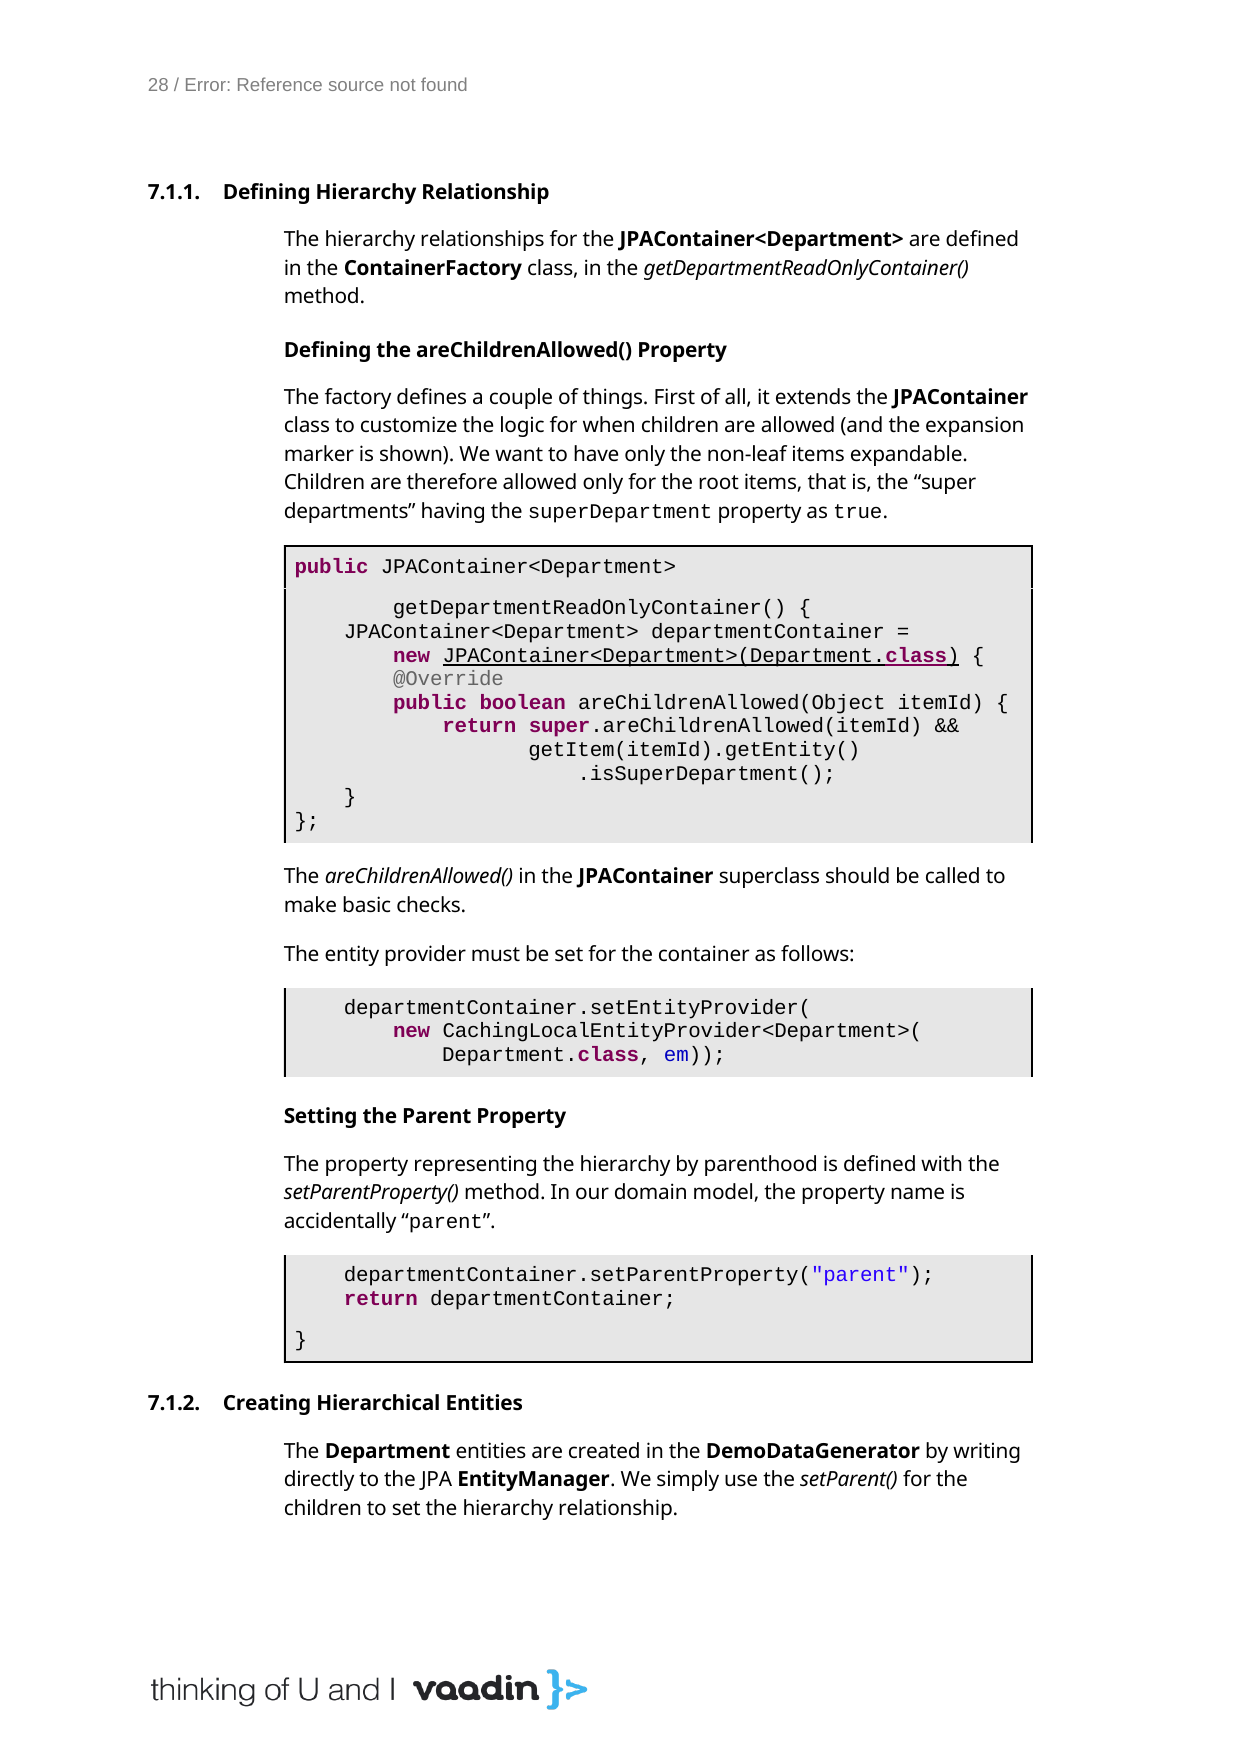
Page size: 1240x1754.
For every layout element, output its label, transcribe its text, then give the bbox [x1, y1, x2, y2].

text public boolean areChildrenAllowed(Object itemId) { [286, 692, 1031, 716]
text } [286, 1320, 1031, 1361]
list The factory defines a couple of things. First of all, it extends the JPAContainer class to customize the logic for when children are allowed (and the expansion marker is shown). We want to have only the non-leaf items expandable. Children are therefore allowed only for the root items, that is, the “super departments” having the superDepartment property as true. [283, 382, 1033, 524]
picture [150, 1665, 590, 1712]
text The Department entities are created in the DemoDataGenerator by writing directly to the JPA EntityManager. We simply use the setParent() for the children to set the hierarchy relationship. [283, 1436, 1033, 1521]
subtitle Defining Hierarchy Relationship [148, 177, 1033, 206]
text JPAContainer<Department> departmentContainer = [286, 621, 1031, 644]
text new CachingLocalEntityProvider<Department>( [286, 1021, 1031, 1044]
subtitle Setting the Parent Property [283, 1102, 1033, 1130]
text return super.areChildrenAllowed(itemId) && [286, 716, 1031, 739]
text return departmentContainer; [286, 1287, 1031, 1320]
text } [286, 786, 1031, 810]
text The hierarchy relationships for the JPAContainer<Department> are defined in the ContainerFactory class, in the getDepartmentReadOnlyContainer() method. [283, 224, 1033, 310]
subtitle Defining the areChildrenAllowed() Property [283, 335, 1033, 363]
text departmentContainer.setEntityProvider( [286, 988, 1031, 1021]
text getDepartmentReadOnlyContainer() { [285, 588, 1032, 621]
text public JPAContainer<Department> [286, 547, 1031, 588]
text departmentContainer.setParentProperty("parent"); [286, 1255, 1031, 1287]
list The areChildrenAllowed() in the JPAContainer superclass should be called to make basic checks. [283, 861, 1033, 918]
text Department.class, em)); [286, 1044, 1031, 1077]
text getItem(itemId).getEntity() [286, 739, 1031, 763]
text The property representing the hierarchy by parenthood is defined with the setParentProperty() method. In our domain model, the property name is accidentally “parent”. [283, 1149, 1033, 1234]
text }; [286, 810, 1031, 843]
text .isSuperDepartment(); [286, 763, 1031, 786]
subtitle Creating Hierarchical Entities [148, 1388, 1033, 1417]
text @Override [286, 668, 1031, 692]
text The entity provider must be set for the container as follows: [283, 939, 1033, 967]
text new JPAContainer<Department>(Department.class) { [286, 644, 1031, 668]
